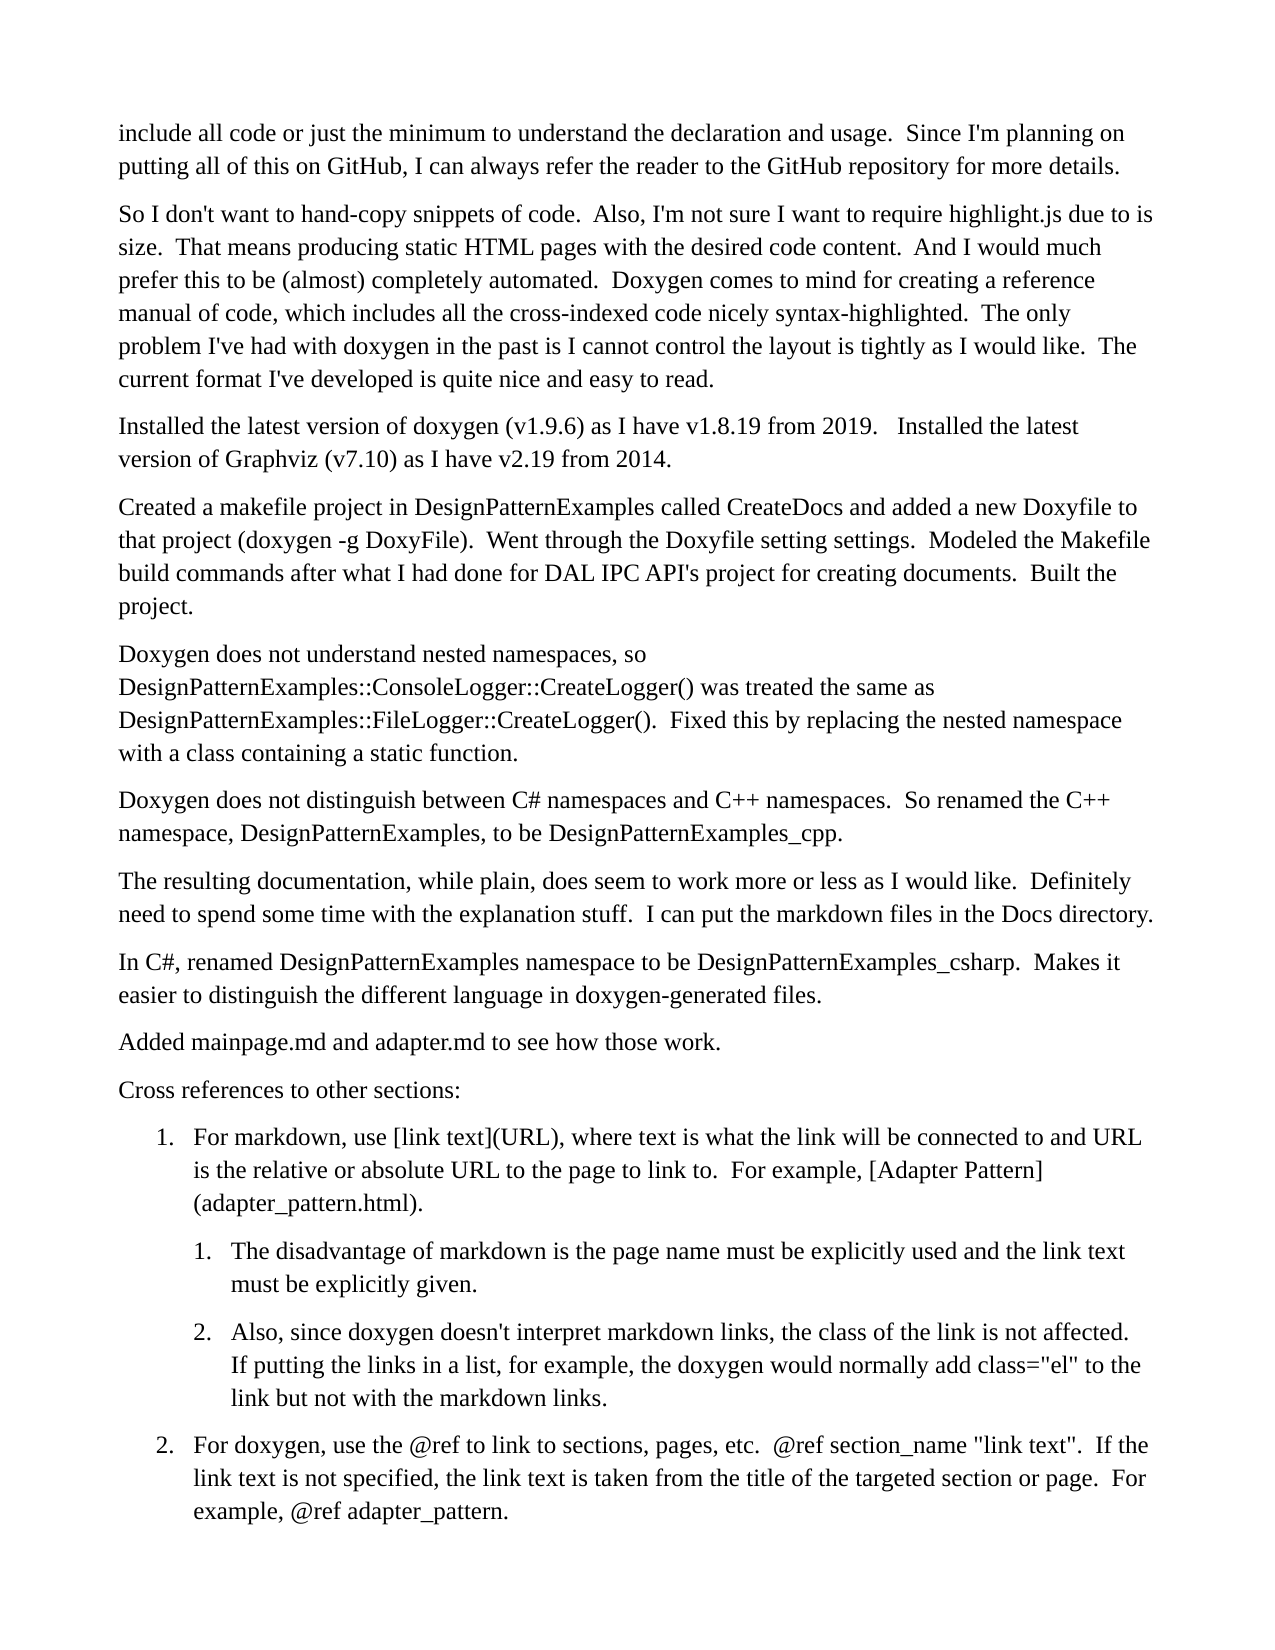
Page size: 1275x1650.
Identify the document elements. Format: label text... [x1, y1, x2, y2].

text Cross references to other sections: [118, 1075, 1157, 1104]
list For doxygen, use the @ref to link to sections, pages, etc. @ref section_name "link text". If the link text is not specified, the link text is taken from the title of the targeted section or page. For example, @ref adapter_pattern. [156, 1430, 1157, 1525]
text So I don't want to hand-copy snippets of code. Also, I'm not sure I want to require highlight.js due to is size. That means producing static HTML pages with the desired code content. And I would much prefer this to be (almost) completely automated. Doxygen comes to mind for creating a reference manual of code, which includes all the cross-indexed code nicely syntax-highlighted. The only problem I've had with doxygen in the past is I cannot control the layout is tightly as I would like. The current format I've developed is quite nice and easy to read. [118, 199, 1157, 393]
text Doxygen does not distinguish between C# namespaces and C++ namespaces. So renamed the C++ namespace, DesignPatternExamples, to be DesignPatternExamples_cpp. [118, 785, 1157, 847]
text In C#, renamed DesignPatternExamples namespace to be DesignPatternExamples_csharp. Makes it easier to distinguish the different language in doxygen-generated files. [118, 947, 1157, 1008]
text Added mainpage.md and adapter.md to see how those work. [118, 1027, 1157, 1056]
text include all code or just the minimum to understand the declaration and usage. Since I'm planning on putting all of this on GitHub, I can always refer the reader to the GitHub repository for more details. [118, 118, 1157, 180]
text Installed the latest version of doxygen (v1.9.6) as I have v1.8.19 from 2019. Installed the latest version of Graphviz (v7.10) as I have v2.19 from 2014. [118, 411, 1157, 473]
list Also, since doxygen doesn't interpret markdown links, the class of the link is not affected. If putting the links in a list, for example, the doxygen would normally add class="el" to the link but not with the markdown links. [193, 1317, 1157, 1412]
text The resulting documentation, while plain, does seem to work more or less as I would like. Definitely need to spend some time with the explanation stuff. I can put the markdown files in the Docs directory. [118, 866, 1157, 928]
list For markdown, use [link text](URL), where text is what the link will be connected to and URL is the relative or absolute URL to the page to link to. For example, [Adapter Pattern](adapter_pattern.html). [156, 1122, 1157, 1217]
text Created a makefile project in DesignPatternExamples called CreateDocs and added a new Doxyfile to that project (doxygen -g DoxyFile). Went through the Doxyfile setting settings. Modeled the Makefile build commands after what I had done for DAL IPC API's project for creating documents. Built the project. [118, 492, 1157, 620]
list The disadvantage of markdown is the page name must be explicitly used and the link text must be explicitly given. [193, 1236, 1157, 1298]
text Doxygen does not understand nested namespaces, so DesignPatternExamples::ConsoleLogger::CreateLogger() was treated the same as DesignPatternExamples::FileLogger::CreateLogger(). Fixed this by replacing the nested namespace with a class containing a static function. [118, 639, 1157, 767]
